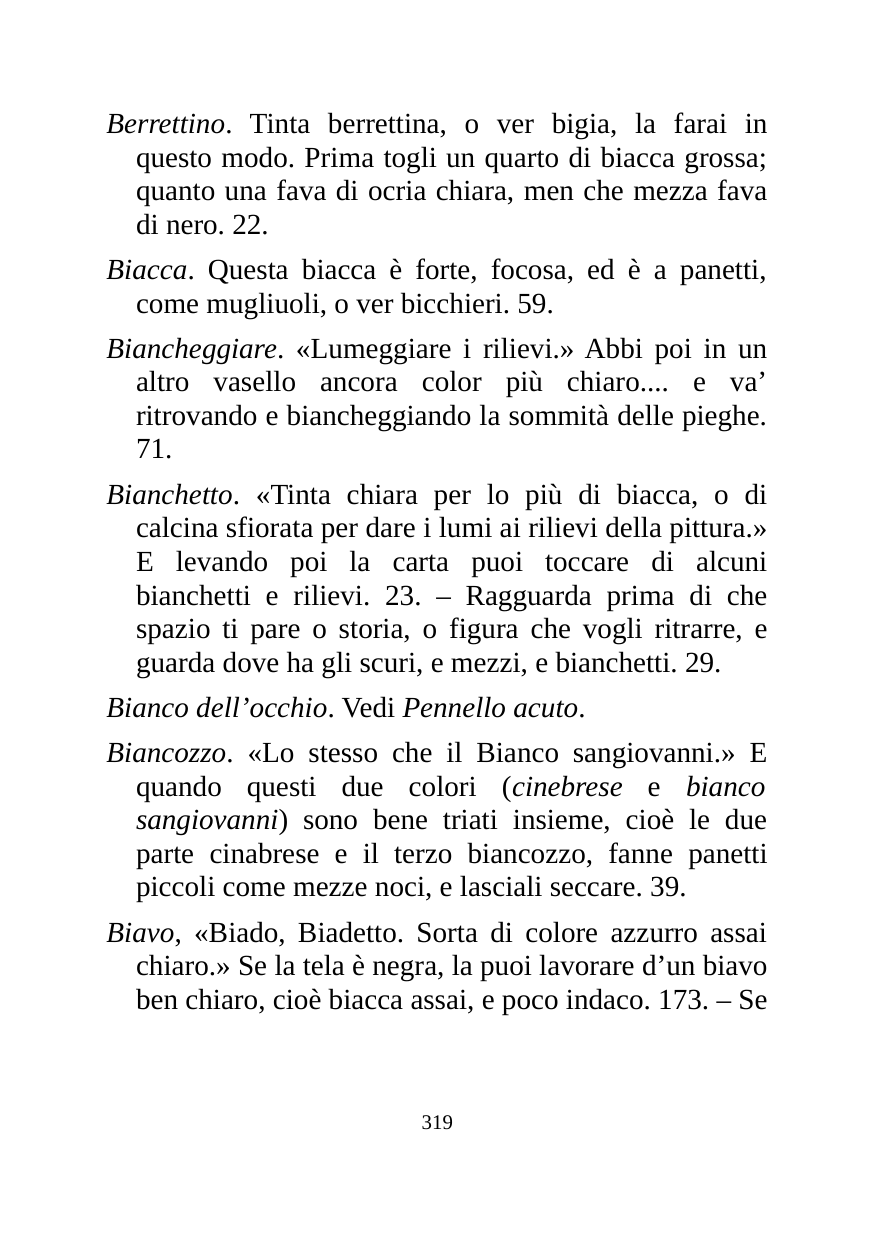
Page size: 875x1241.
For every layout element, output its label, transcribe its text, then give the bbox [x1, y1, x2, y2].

text Biavo, «Biado, Biadetto. Sorta di colore azzurro assai chiaro.» Se la tela è negra, la puoi lavorare d’un biavo ben chiaro, cioè biacca assai, e poco indaco. 173. – Se [106, 915, 768, 1015]
text Berrettino. Tinta berrettina, o ver bigia, la farai in questo modo. Prima togli un quarto di biacca grossa; quanto una fava di ocria chiara, men che mezza fava di nero. 22. [106, 106, 768, 240]
text Bianco dell’occhio. Vedi Pennello acuto. [106, 690, 768, 723]
text Bianchetto. «Tinta chiara per lo più di biacca, o di calcina sfiorata per dare i lumi ai rilievi della pittura.» E levando poi la carta puoi toccare di alcuni bianchetti e rilievi. 23. – Ragguarda prima di che spazio ti pare o storia, o figura che vogli ritrarre, e guarda dove ha gli scuri, e mezzi, e bianchetti. 29. [106, 477, 768, 678]
text Biancozzo. «Lo stesso che il Bianco sangiovanni.» E quando questi due colori (cinebrese e bianco sangiovanni) sono bene triati insieme, cioè le due parte cinabrese e il terzo biancozzo, fanne panetti piccoli come mezze noci, e lasciali seccare. 39. [106, 735, 768, 903]
text Biancheggiare. «Lumeggiare i rilievi.» Abbi poi in un altro vasello ancora color più chiaro.... e va’ ritrovando e biancheggiando la sommità delle pieghe. 71. [106, 331, 768, 465]
text Biacca. Questa biacca è forte, focosa, ed è a panetti, come mugliuoli, o ver bicchieri. 59. [106, 252, 768, 319]
